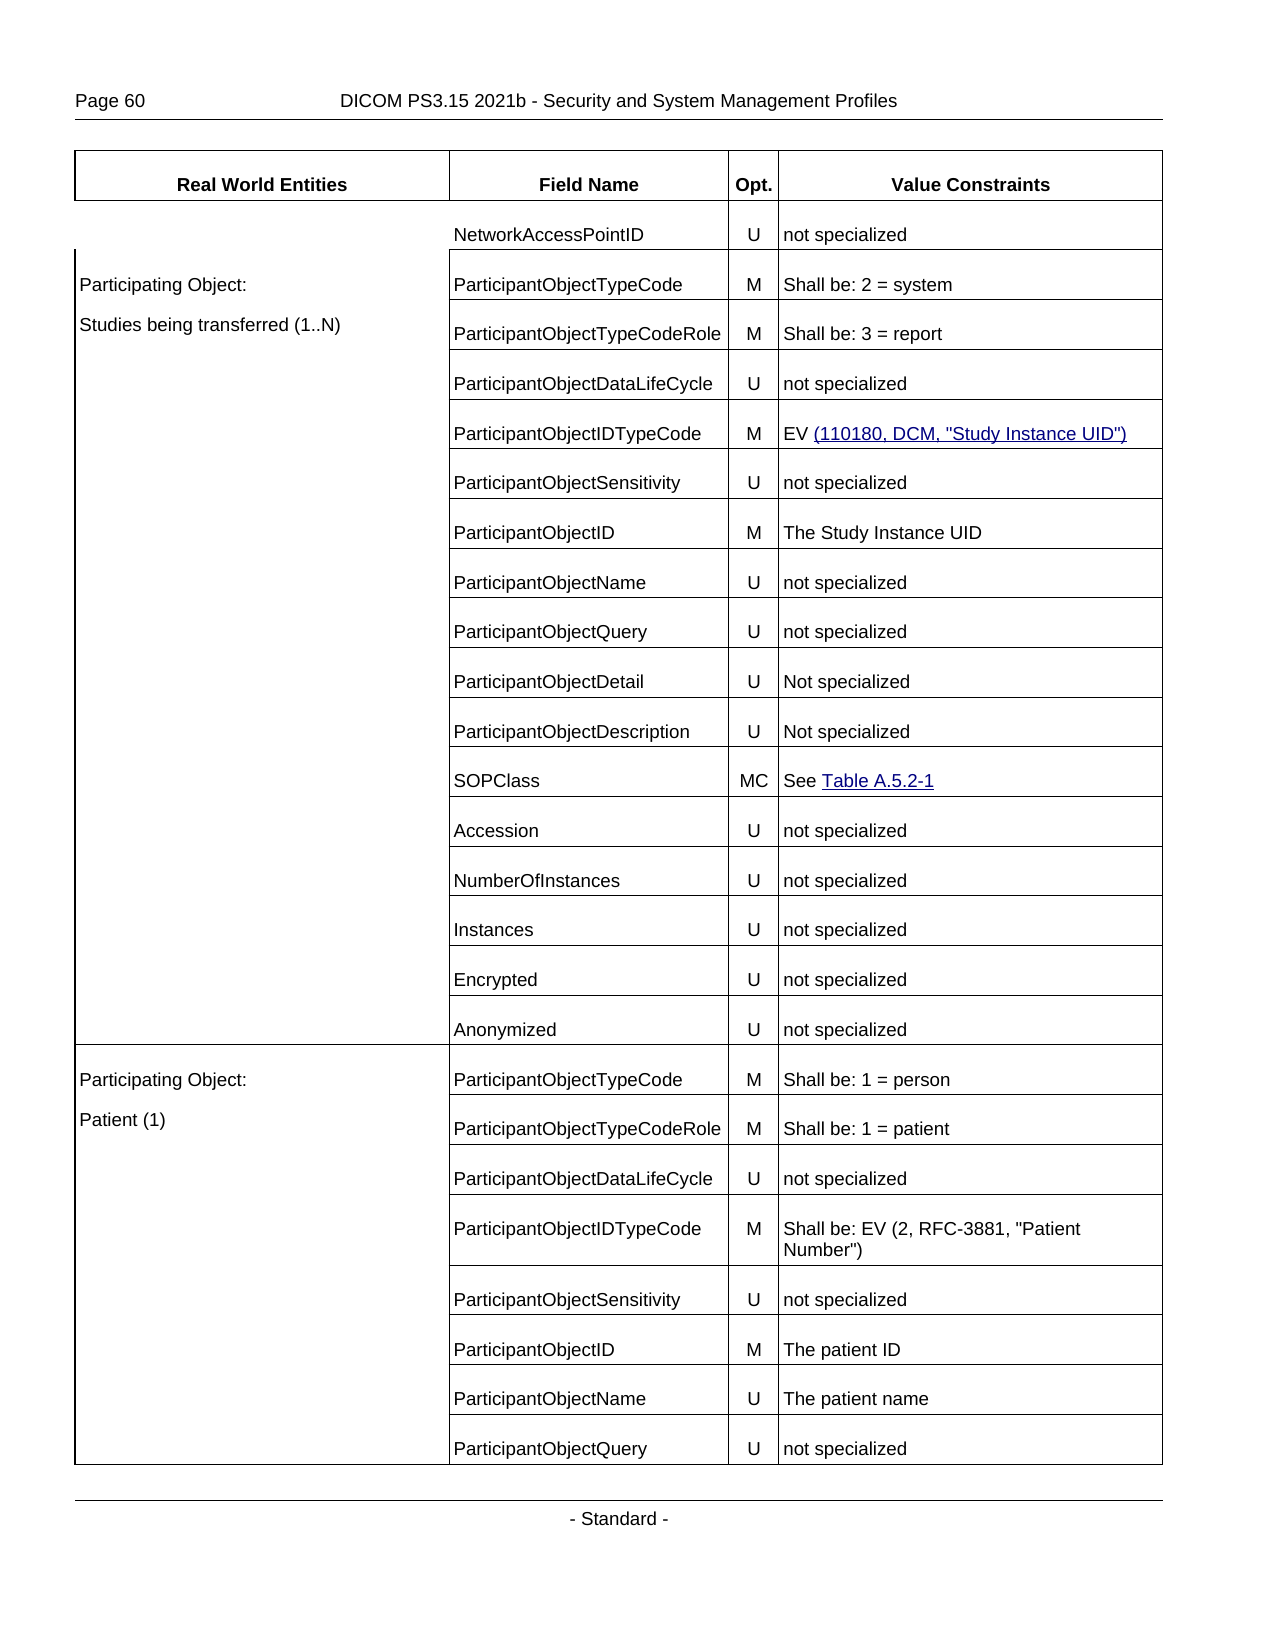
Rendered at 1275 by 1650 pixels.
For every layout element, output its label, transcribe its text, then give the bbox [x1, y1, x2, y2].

table_cell U [729, 648, 778, 697]
table_cell ParticipantObjectID [450, 499, 728, 547]
table_cell U [729, 549, 778, 597]
table_cell EV (110180, DCM, "Study Instance UID") [779, 400, 1162, 448]
table_cell not specialized [779, 1266, 1162, 1314]
table_cell U [729, 946, 778, 995]
table_cell ParticipantObjectTypeCodeRole [450, 300, 728, 349]
table_cell U [729, 1365, 778, 1414]
table_cell ParticipantObjectDescription [450, 698, 728, 746]
table_cell Not specialized [779, 648, 1162, 697]
table_cell U [729, 201, 778, 249]
table_cell U [729, 1266, 778, 1314]
table_cell Shall be: 1 = patient [779, 1095, 1162, 1144]
table_cell Instances [450, 896, 728, 945]
table_cell M [729, 300, 778, 349]
table_cell ParticipantObjectID [450, 1315, 728, 1364]
table_cell not specialized [779, 449, 1162, 498]
table_cell ParticipantObjectTypeCodeRole [450, 1095, 728, 1144]
table_cell not specialized [779, 996, 1162, 1044]
table_cell M [729, 1045, 778, 1094]
table_cell not specialized [779, 549, 1162, 597]
table_cell SOPClass [450, 747, 728, 796]
table_cell U [729, 449, 778, 498]
table_cell NetworkAccessPointID [449, 201, 728, 249]
table_cell See Table A.5.2-1 [779, 747, 1162, 796]
table_cell U [729, 797, 778, 846]
table_cell not specialized [779, 201, 1162, 249]
table_cell U [729, 1145, 778, 1193]
table_cell ParticipantObjectName [450, 549, 728, 597]
table_cell not specialized [779, 598, 1162, 647]
table_cell The patient ID [779, 1315, 1162, 1364]
table_cell not specialized [779, 896, 1162, 945]
table_cell Participating Object: Studies being transferred (1..N) [76, 249, 449, 1044]
table_cell not specialized [779, 350, 1162, 398]
table_cell Not specialized [779, 698, 1162, 746]
table_cell not specialized [779, 847, 1162, 895]
table_cell U [729, 698, 778, 746]
table_cell ParticipantObjectName [450, 1365, 728, 1414]
table_cell Shall be: EV (2, RFC-3881, "Patient Number") [779, 1195, 1162, 1265]
table_cell U [729, 1415, 778, 1463]
table_cell M [729, 1095, 778, 1144]
table_cell ParticipantObjectQuery [450, 1415, 728, 1463]
table_cell ParticipantObjectIDTypeCode [450, 1195, 728, 1265]
table_cell U [729, 598, 778, 647]
table_cell M [729, 250, 778, 299]
table_cell ParticipantObjectSensitivity [450, 1266, 728, 1314]
table_cell NumberOfInstances [450, 847, 728, 895]
table_header Field Name [450, 151, 728, 200]
table_cell not specialized [779, 1415, 1162, 1463]
table_cell ParticipantObjectTypeCode [450, 250, 728, 299]
table_header Value Constraints [779, 151, 1162, 200]
table_cell Anonymized [450, 996, 728, 1044]
table_cell ParticipantObjectDataLifeCycle [450, 1145, 728, 1193]
table_header Opt. [729, 151, 778, 200]
table_cell M [729, 1195, 778, 1265]
table_cell The Study Instance UID [779, 499, 1162, 547]
table_cell ParticipantObjectIDTypeCode [450, 400, 728, 448]
table_cell U [729, 996, 778, 1044]
table_cell M [729, 499, 778, 547]
table_cell U [729, 847, 778, 895]
table_cell Shall be: 1 = person [779, 1045, 1162, 1094]
table_cell MC [729, 747, 778, 796]
table_cell ParticipantObjectSensitivity [450, 449, 728, 498]
table_header Real World Entities [76, 151, 449, 200]
table_cell The patient name [779, 1365, 1162, 1414]
table_cell Shall be: 3 = report [779, 300, 1162, 349]
table_cell M [729, 400, 778, 448]
table_cell Participating Object: Patient (1) [76, 1045, 449, 1463]
table_cell U [729, 896, 778, 945]
table_cell ParticipantObjectDetail [450, 648, 728, 697]
table_cell Accession [450, 797, 728, 846]
table_cell Encrypted [450, 946, 728, 995]
table_cell U [729, 350, 778, 398]
table_cell ParticipantObjectQuery [450, 598, 728, 647]
table_cell not specialized [779, 797, 1162, 846]
table_cell not specialized [779, 946, 1162, 995]
table_cell not specialized [779, 1145, 1162, 1193]
table_cell Shall be: 2 = system [779, 250, 1162, 299]
table_cell M [729, 1315, 778, 1364]
table_cell ParticipantObjectDataLifeCycle [450, 350, 728, 398]
table_cell ParticipantObjectTypeCode [450, 1045, 728, 1094]
